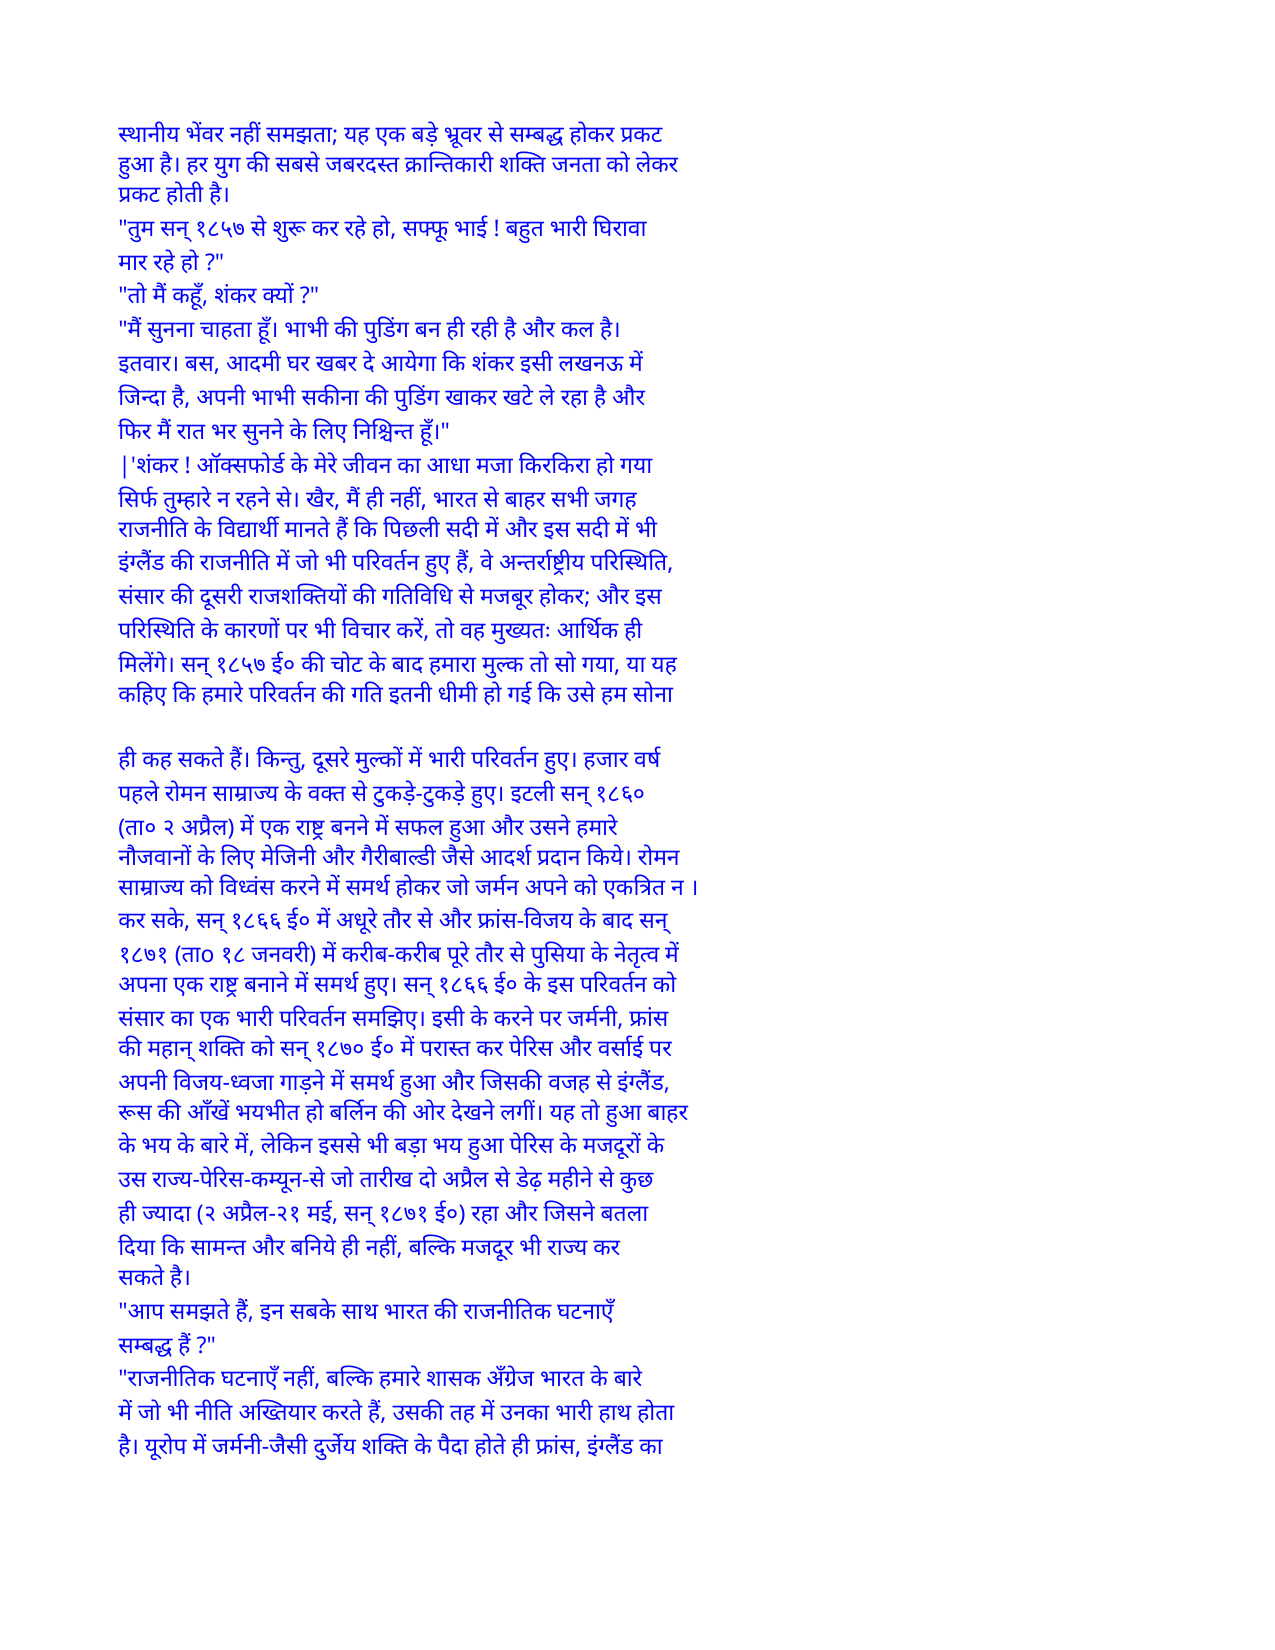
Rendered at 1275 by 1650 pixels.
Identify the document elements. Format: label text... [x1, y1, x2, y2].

text संसार की दूसरी राजशक्तियों की गतिविधि से मजबूर होकर; और इस [118, 580, 1157, 614]
text इतवार। बस, आदमी घर खबर दे आयेगा कि शंकर इसी लखनऊ में [118, 347, 1157, 381]
text नौजवानों के लिए मेजिनी और गैरीबाल्डी जैसे आदर्श प्रदान किये। रोमन [118, 844, 1157, 874]
text अपनी विजय-ध्वजा गाड़ने में समर्थ हुआ और जिसकी वजह से इंग्लैंड, [118, 1066, 1157, 1099]
text सकते है। [118, 1265, 1157, 1295]
text राजनीति के विद्यार्थी मानते हैं कि पिछली सदी में और इस सदी में भी [118, 516, 1157, 546]
text "तो मैं कहूँ, शंकर क्यों ?" [118, 279, 1157, 313]
text के भय के बारे में, लेकिन इससे भी बड़ा भय हुआ पेरिस के मजदूरों के [118, 1129, 1157, 1163]
text दिया कि सामन्त और बनिये ही नहीं, बल्कि मजदूर भी राज्य कर [118, 1231, 1157, 1265]
text "मैं सुनना चाहता हूँ। भाभी की पुडिंग बन ही रही है और कल है। [118, 313, 1157, 347]
text ही कह सकते हैं। किन्तु, दूसरे मुल्कों में भारी परिवर्तन हुए। हजार वर्ष [118, 743, 1157, 777]
text में जो भी नीति अख्तियार करते हैं, उसकी तह में उनका भारी हाथ होता [118, 1396, 1157, 1430]
text मार रहे हो ?" [118, 246, 1157, 279]
text हुआ है। हर युग की सबसे जबरदस्त क्रान्तिकारी शक्ति जनता को लेकर [118, 152, 1157, 182]
text जिन्दा है, अपनी भाभी सकीना की पुडिंग खाकर खटे ले रहा है और [118, 381, 1157, 415]
text "राजनीतिक घटनाएँ नहीं, बल्कि हमारे शासक अँग्रेज भारत के बारे [118, 1362, 1157, 1396]
text उस राज्य-पेरिस-कम्यून-से जो तारीख दो अप्रैल से डेढ़ महीने से कुछ [118, 1163, 1157, 1197]
text १८७१ (ताo १८ जनवरी) में करीब-करीब पूरे तौर से पुसिया के नेतृत्व में [118, 938, 1157, 972]
text कर सके, सन् १८६६ ई० में अधूरे तौर से और फ्रांस-विजय के बाद सन् [118, 904, 1157, 938]
text फिर मैं रात भर सुनने के लिए निश्चिन्त हूँ।" [118, 415, 1157, 449]
text "आप समझते हैं, इन सबके साथ भारत की राजनीतिक घटनाएँ [118, 1295, 1157, 1328]
text सिर्फ तुम्हारे न रहने से। खैर, मैं ही नहीं, भारत से बाहर सभी जगह [118, 483, 1157, 516]
text की महान् शक्ति को सन् १८७० ई० में परास्त कर पेरिस और वर्साई पर [118, 1036, 1157, 1066]
text कहिए कि हमारे परिवर्तन की गति इतनी धीमी हो गई कि उसे हम सोना [118, 682, 1157, 712]
text (ता० २ अप्रैल) में एक राष्ट्र बनने में सफल हुआ और उसने हमारे [118, 811, 1157, 844]
text प्रकट होती है। [118, 182, 1157, 212]
text मिलेंगे। सन् १८५७ ई० की चोट के बाद हमारा मुल्क तो सो गया, या यह [118, 648, 1157, 682]
text अपना एक राष्ट्र बनाने में समर्थ हुए। सन् १८६६ ई० के इस परिवर्तन को [118, 972, 1157, 1002]
text पहले रोमन साम्राज्य के वक्त से टुकड़े-टुकड़े हुए। इटली सन् १८६० [118, 777, 1157, 811]
text रूस की आँखें भयभीत हो बर्लिन की ओर देखने लगीं। यह तो हुआ बाहर [118, 1099, 1157, 1129]
text साम्राज्य को विध्वंस करने में समर्थ होकर जो जर्मन अपने को एकत्रित न । [118, 874, 1157, 904]
text स्थानीय भेंवर नहीं समझता; यह एक बड़े भ्रूवर से सम्बद्ध होकर प्रकट [118, 118, 1157, 152]
text परिस्थिति के कारणों पर भी विचार करें, तो वह मुख्यतः आर्थिक ही [118, 614, 1157, 648]
text |'शंकर ! ऑक्सफोर्ड के मेरे जीवन का आधा मजा किरकिरा हो गया [118, 449, 1157, 483]
text है। यूरोप में जर्मनी-जैसी दुर्जेय शक्ति के पैदा होते ही फ्रांस, इंग्लैंड का [118, 1430, 1157, 1464]
text "तुम सन् १८५७ से शुरू कर रहे हो, सफ्फू भाई ! बहुत भारी घिरावा [118, 212, 1157, 246]
text इंग्लैंड की राजनीति में जो भी परिवर्तन हुए हैं, वे अन्तर्राष्ट्रीय परिस्थिति, [118, 546, 1157, 580]
text ही ज्यादा (२ अप्रैल-२१ मई, सन् १८७१ ई०) रहा और जिसने बतला [118, 1197, 1157, 1231]
text सम्बद्ध हैं ?" [118, 1328, 1157, 1362]
text संसार का एक भारी परिवर्तन समझिए। इसी के करने पर जर्मनी, फ्रांस [118, 1002, 1157, 1036]
